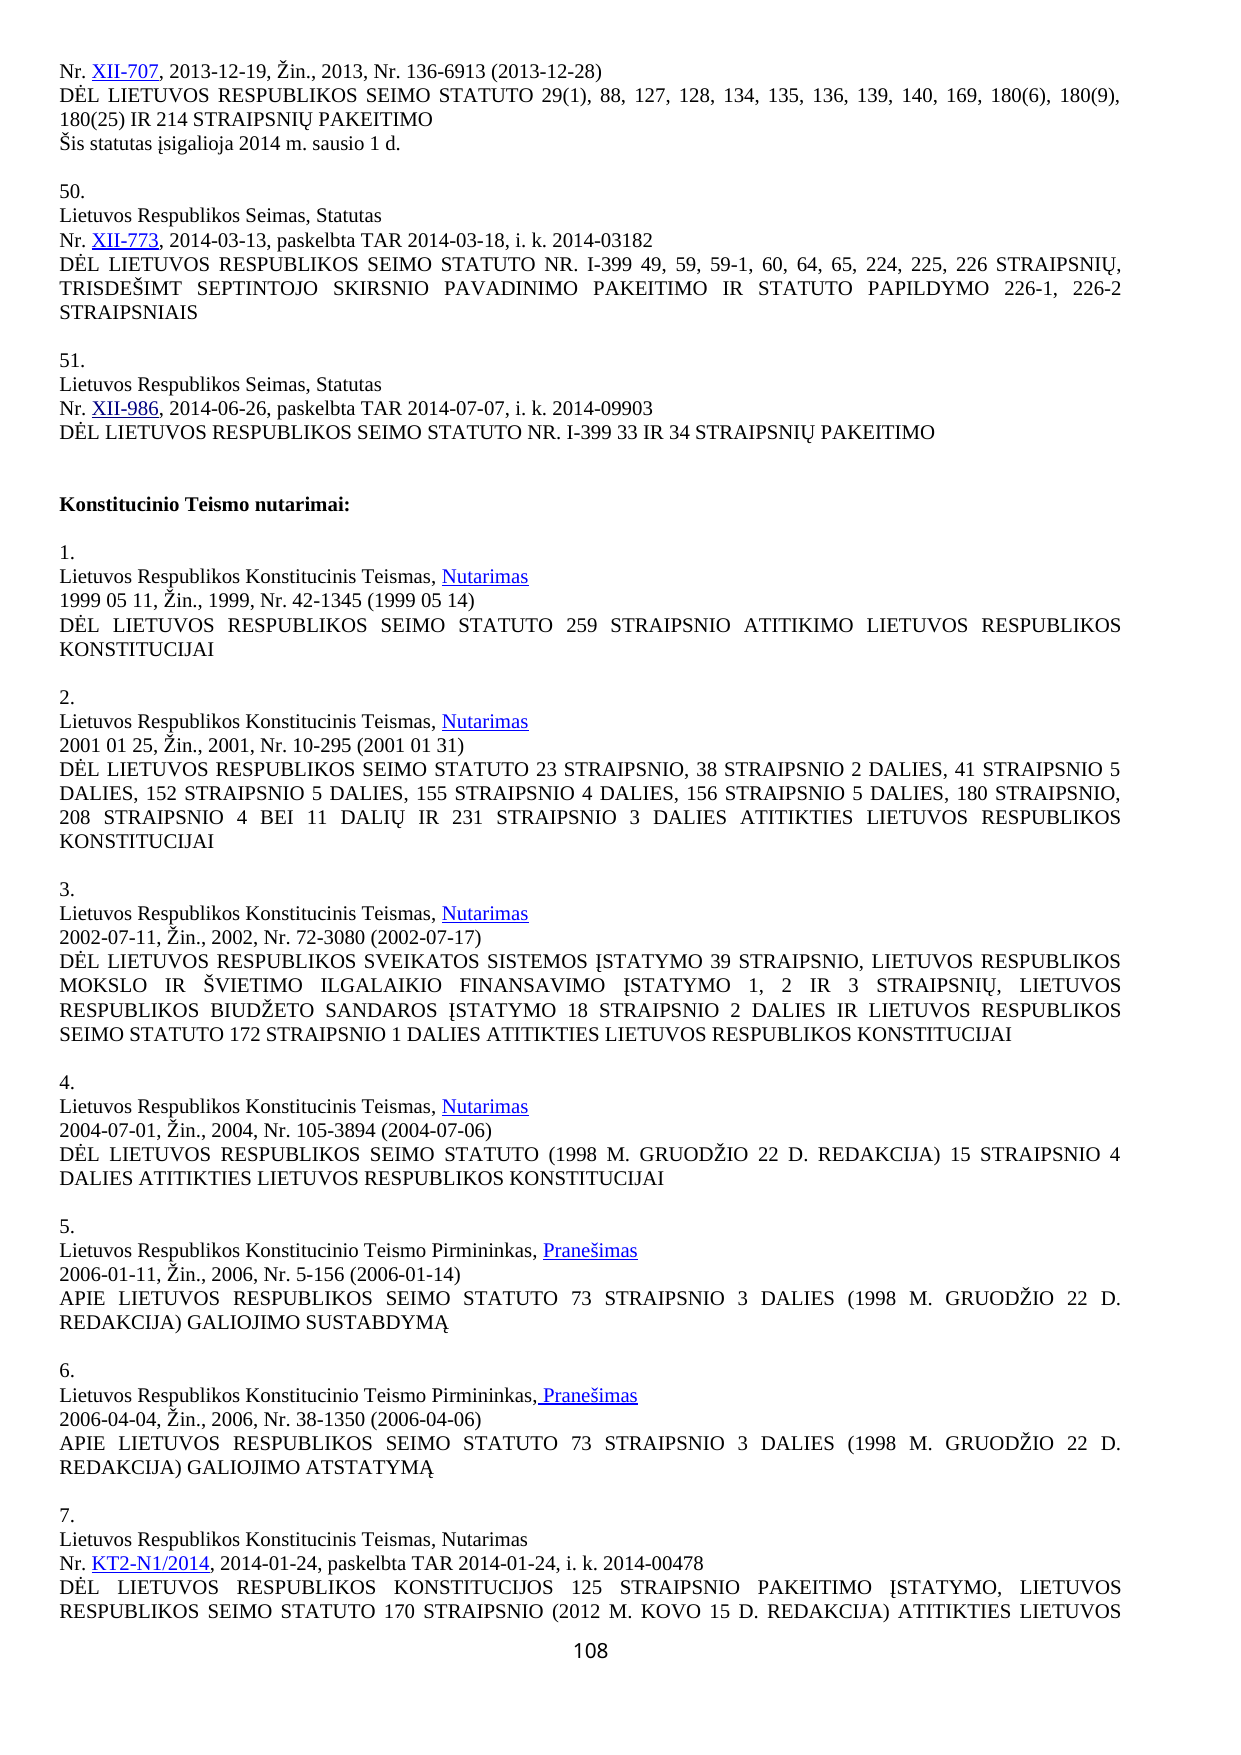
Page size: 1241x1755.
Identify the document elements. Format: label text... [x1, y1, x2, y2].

text 51. [59, 348, 1122, 372]
text DĖL LIETUVOS RESPUBLIKOS SEIMO STATUTO NR. I-399 49, 59, 59-1, 60, 64, 65, 224, 225, 226 STRAIPSNIŲ, TRISDEŠIMT SEPTINTOJO SKIRSNIO PAVADINIMO PAKEITIMO IR STATUTO PAPILDYMO 226-1, 226-2 STRAIPSNIAIS [59, 252, 1122, 324]
text DĖL LIETUVOS RESPUBLIKOS SEIMO STATUTO 259 STRAIPSNIO ATITIKIMO LIETUVOS RESPUBLIKOS KONSTITUCIJAI [59, 612, 1122, 661]
text DĖL LIETUVOS RESPUBLIKOS SEIMO STATUTO 23 STRAIPSNIO, 38 STRAIPSNIO 2 DALIES, 41 STRAIPSNIO 5 DALIES, 152 STRAIPSNIO 5 DALIES, 155 STRAIPSNIO 4 DALIES, 156 STRAIPSNIO 5 DALIES, 180 STRAIPSNIO, 208 STRAIPSNIO 4 BEI 11 DALIŲ IR 231 STRAIPSNIO 3 DALIES ATITIKTIES LIETUVOS RESPUBLIKOS KONSTITUCIJAI [59, 757, 1122, 853]
text 2002-07-11, Žin., 2002, Nr. 72-3080 (2002-07-17) [59, 925, 1122, 949]
text 2001 01 25, Žin., 2001, Nr. 10-295 (2001 01 31) [59, 733, 1122, 757]
text Nr. XII-986, 2014-06-26, paskelbta TAR 2014-07-07, i. k. 2014-09903 [59, 396, 1122, 420]
text 2006-04-04, Žin., 2006, Nr. 38-1350 (2006-04-06) [59, 1407, 1122, 1431]
text Lietuvos Respublikos Seimas, Statutas [59, 372, 1122, 396]
text 3. [59, 877, 1122, 901]
text Lietuvos Respublikos Konstitucinis Teismas, Nutarimas [59, 901, 1122, 925]
text Lietuvos Respublikos Konstitucinio Teismo Pirmininkas, Pranešimas [59, 1382, 1122, 1407]
text 7. [59, 1503, 1122, 1527]
text DĖL LIETUVOS RESPUBLIKOS SEIMO STATUTO (1998 M. GRUODŽIO 22 D. REDAKCIJA) 15 STRAIPSNIO 4 DALIES ATITIKTIES LIETUVOS RESPUBLIKOS KONSTITUCIJAI [59, 1142, 1122, 1190]
text 2006-01-11, Žin., 2006, Nr. 5-156 (2006-01-14) [59, 1262, 1122, 1286]
text Lietuvos Respublikos Konstitucinis Teismas, Nutarimas [59, 564, 1122, 588]
text 50. [59, 179, 1122, 203]
text DĖL LIETUVOS RESPUBLIKOS SEIMO STATUTO 29(1), 88, 127, 128, 134, 135, 136, 139, 140, 169, 180(6), 180(9), 180(25) IR 214 STRAIPSNIŲ PAKEITIMO [59, 83, 1122, 131]
text DĖL LIETUVOS RESPUBLIKOS KONSTITUCIJOS 125 STRAIPSNIO PAKEITIMO ĮSTATYMO, LIETUVOS RESPUBLIKOS SEIMO STATUTO 170 STRAIPSNIO (2012 M. KOVO 15 D. REDAKCIJA) ATITIKTIES LIETUVOS [59, 1575, 1122, 1623]
text Nr. XII-707, 2013-12-19, Žin., 2013, Nr. 136-6913 (2013-12-28) [59, 59, 1122, 83]
text 2. [59, 685, 1122, 709]
text Lietuvos Respublikos Seimas, Statutas [59, 203, 1122, 227]
text DĖL LIETUVOS RESPUBLIKOS SEIMO STATUTO NR. I-399 33 IR 34 STRAIPSNIŲ PAKEITIMO [59, 420, 1122, 444]
text Šis statutas įsigalioja 2014 m. sausio 1 d. [59, 131, 1122, 155]
text 2004-07-01, Žin., 2004, Nr. 105-3894 (2004-07-06) [59, 1118, 1122, 1142]
text Lietuvos Respublikos Konstitucinis Teismas, Nutarimas [59, 1094, 1122, 1118]
text 5. [59, 1214, 1122, 1238]
text Nr. XII-773, 2014-03-13, paskelbta TAR 2014-03-18, i. k. 2014-03182 [59, 227, 1122, 252]
text APIE LIETUVOS RESPUBLIKOS SEIMO STATUTO 73 STRAIPSNIO 3 DALIES (1998 M. GRUODŽIO 22 D. REDAKCIJA) GALIOJIMO SUSTABDYMĄ [59, 1286, 1122, 1334]
text DĖL LIETUVOS RESPUBLIKOS SVEIKATOS SISTEMOS ĮSTATYMO 39 STRAIPSNIO, LIETUVOS RESPUBLIKOS MOKSLO IR ŠVIETIMO ILGALAIKIO FINANSAVIMO ĮSTATYMO 1, 2 IR 3 STRAIPSNIŲ, LIETUVOS RESPUBLIKOS BIUDŽETO SANDAROS ĮSTATYMO 18 STRAIPSNIO 2 DALIES IR LIETUVOS RESPUBLIKOS SEIMO STATUTO 172 STRAIPSNIO 1 DALIES ATITIKTIES LIETUVOS RESPUBLIKOS KONSTITUCIJAI [59, 949, 1122, 1046]
text 1999 05 11, Žin., 1999, Nr. 42-1345 (1999 05 14) [59, 588, 1122, 612]
text 6. [59, 1358, 1122, 1382]
text Lietuvos Respublikos Konstitucinio Teismo Pirmininkas, Pranešimas [59, 1238, 1122, 1262]
text Nr. KT2-N1/2014, 2014-01-24, paskelbta TAR 2014-01-24, i. k. 2014-00478 [59, 1551, 1122, 1575]
text Konstitucinio Teismo nutarimai: [59, 492, 1122, 516]
text Lietuvos Respublikos Konstitucinis Teismas, Nutarimas [59, 1527, 1122, 1551]
text 4. [59, 1070, 1122, 1094]
text 1. [59, 540, 1122, 564]
text Lietuvos Respublikos Konstitucinis Teismas, Nutarimas [59, 709, 1122, 733]
text APIE LIETUVOS RESPUBLIKOS SEIMO STATUTO 73 STRAIPSNIO 3 DALIES (1998 M. GRUODŽIO 22 D. REDAKCIJA) GALIOJIMO ATSTATYMĄ [59, 1431, 1122, 1479]
